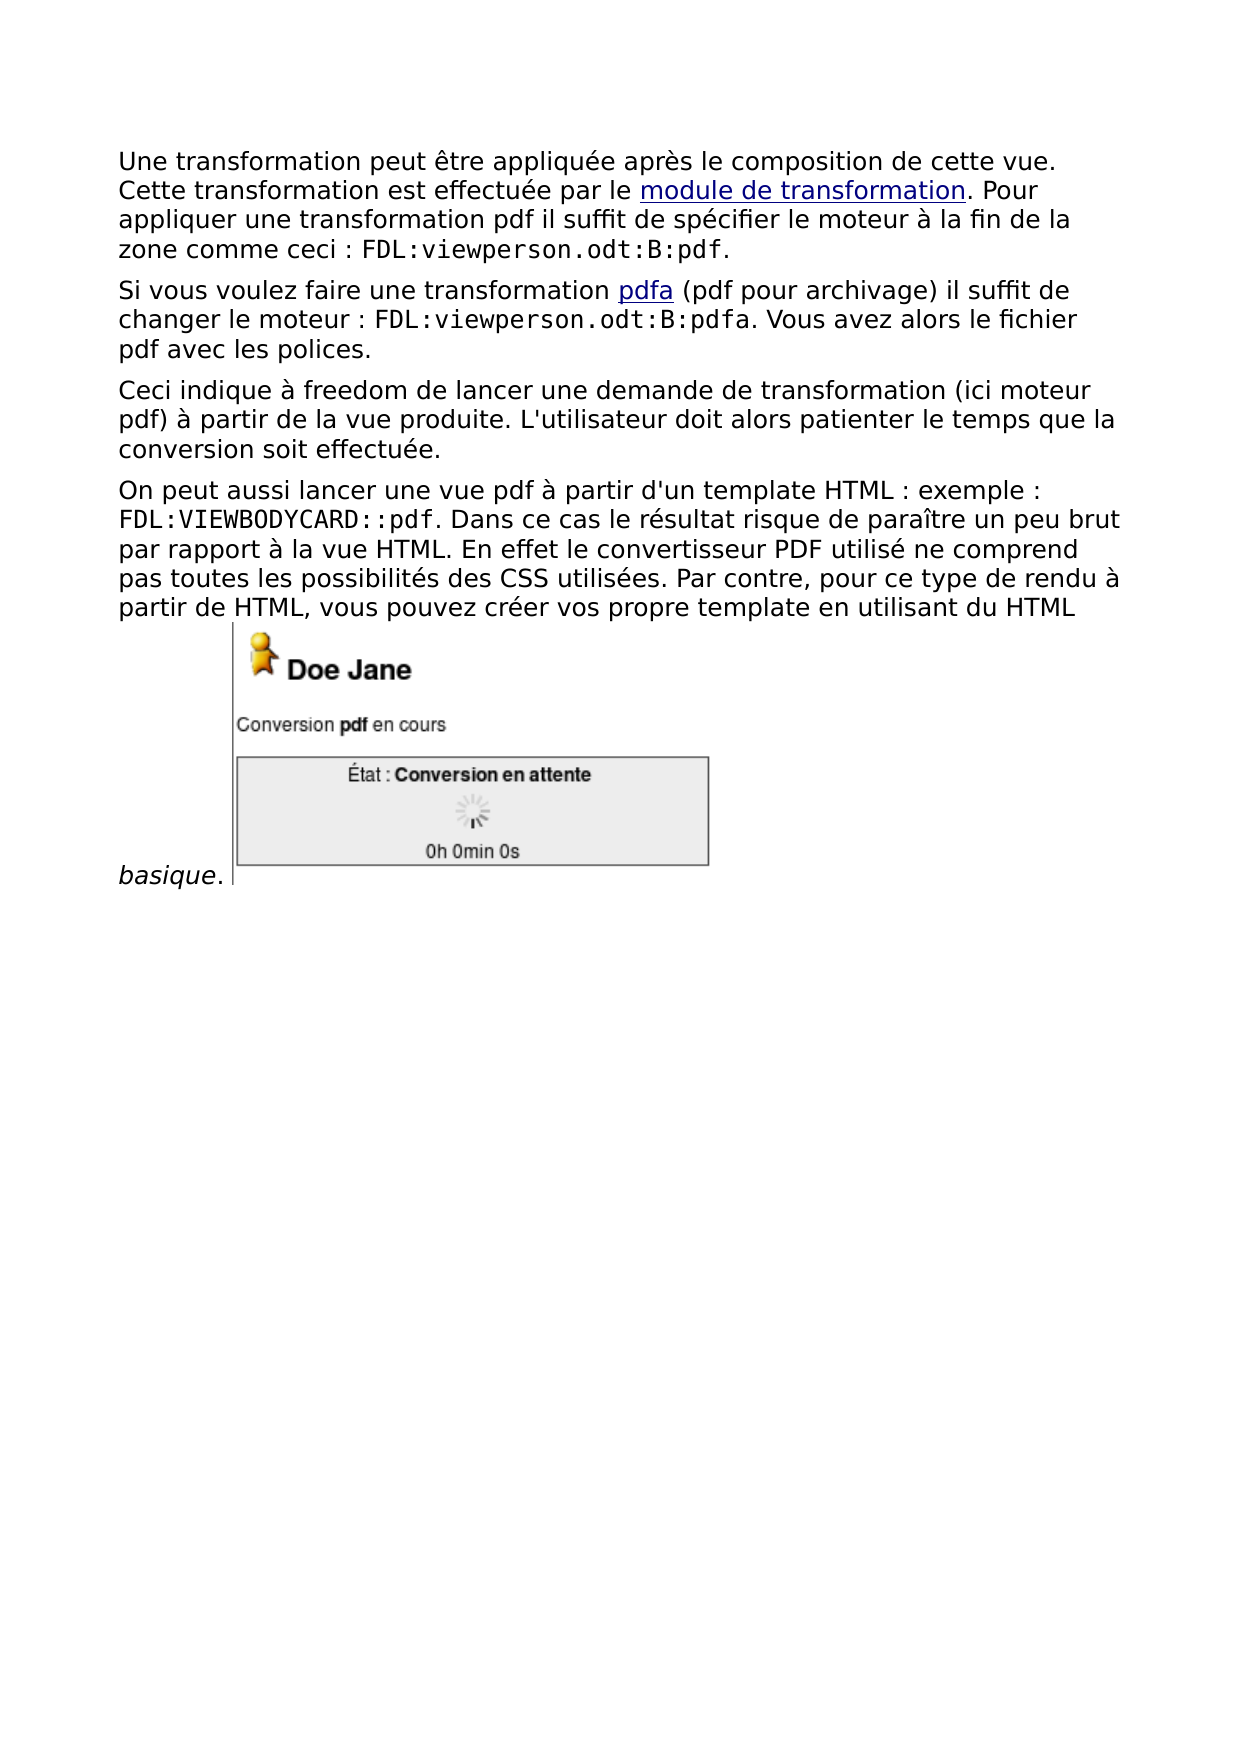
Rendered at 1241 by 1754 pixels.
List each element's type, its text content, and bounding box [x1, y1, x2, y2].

text Une transformation peut être appliquée après le composition de cette vue. Cette transformation est effectuée par le module de transformation. Pour appliquer une transformation pdf il suffit de spécifier le moteur à la fin de la zone comme ceci : FDL:viewperson.odt:B:pdf. [118, 118, 1122, 264]
picture [232, 622, 733, 885]
text Si vous voulez faire une transformation pdfa (pdf pour archivage) il suffit de changer le moteur : FDL:viewperson.odt:B:pdfa. Vous avez alors le fichier pdf avec les polices. [118, 276, 1122, 364]
text Ceci indique à freedom de lancer une demande de transformation (ici moteur pdf) à partir de la vue produite. L'utilisateur doit alors patienter le temps que la conversion soit effectuée. [118, 376, 1122, 464]
text On peut aussi lancer une vue pdf à partir d'un template HTML : exemple : FDL:VIEWBODYCARD::pdf. Dans ce cas le résultat risque de paraître un peu brut par rapport à la vue HTML. En effet le convertisseur PDF utilisé ne comprend pas toutes les possibilités des CSS utilisées. Par contre, pour ce type de rendu à partir de HTML, vous pouvez créer vos propre template en utilisant du HTML basique. [118, 476, 1122, 622]
